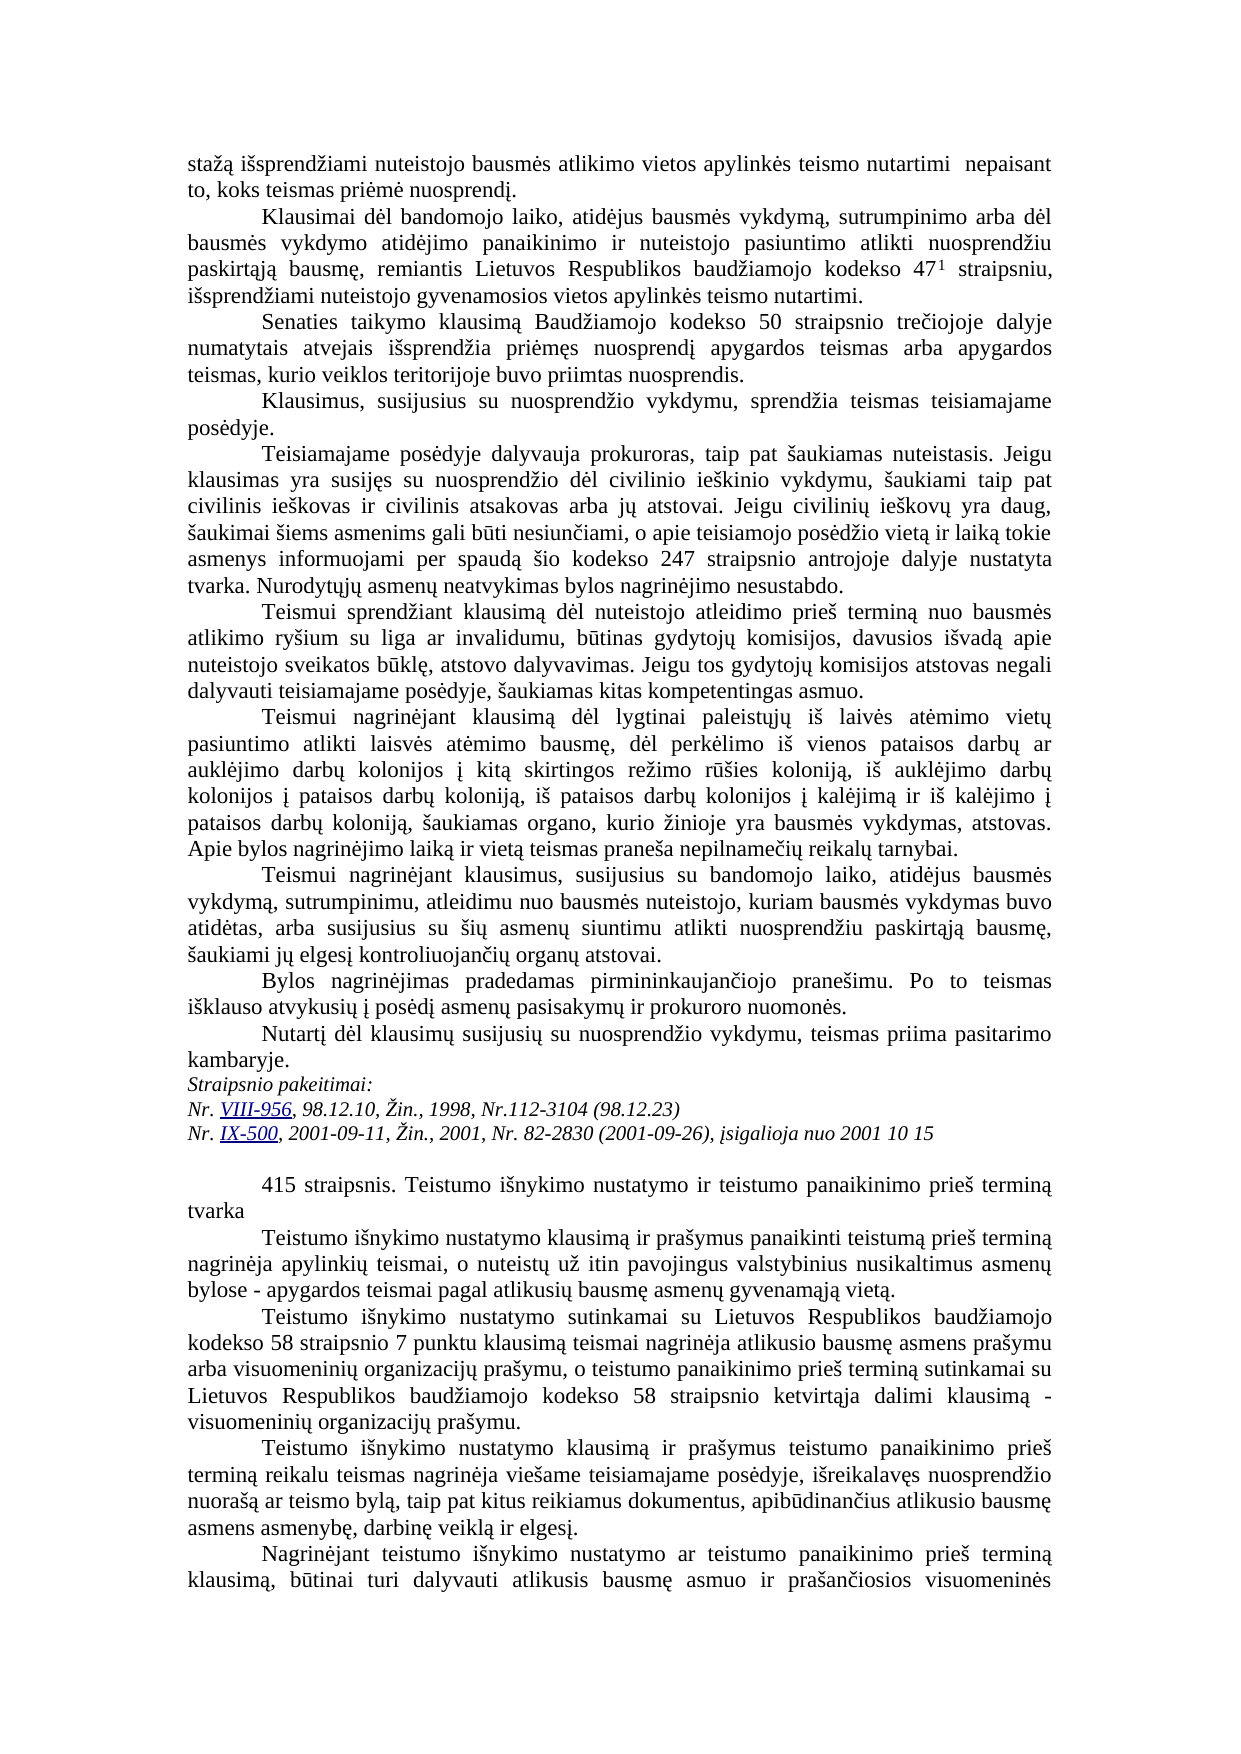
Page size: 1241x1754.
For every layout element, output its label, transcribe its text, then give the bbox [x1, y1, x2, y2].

text Senaties taikymo klausimą Baudžiamojo kodekso 50 straipsnio trečiojoje dalyje numatytais atvejais išsprendžia priėmęs nuosprendį apygardos teismas arba apygardos teismas, kurio veiklos teritorijoje buvo priimtas nuosprendis. [187, 308, 1053, 387]
text Straipsnio pakeitimai: [187, 1072, 1053, 1096]
text Nr. VIII-956, 98.12.10, Žin., 1998, Nr.112-3104 (98.12.23) [187, 1096, 1053, 1121]
text Teisiamajame posėdyje dalyvauja prokuroras, taip pat šaukiamas nuteistasis. Jeigu klausimas yra susijęs su nuosprendžio dėl civilinio ieškinio vykdymu, šaukiami taip pat civilinis ieškovas ir civilinis atsakovas arba jų atstovai. Jeigu civilinių ieškovų yra daug, šaukimai šiems asmenims gali būti nesiunčiami, o apie teisiamojo posėdžio vietą ir laiką tokie asmenys informuojami per spaudą šio kodekso 247 straipsnio antrojoje dalyje nustatyta tvarka. Nurodytųjų asmenų neatvykimas bylos nagrinėjimo nesustabdo. [187, 440, 1053, 598]
text Klausimus, susijusius su nuosprendžio vykdymu, sprendžia teismas teisiamajame posėdyje. [187, 387, 1053, 440]
text Teismui nagrinėjant klausimą dėl lygtinai paleistųjų iš laivės atėmimo vietų pasiuntimo atlikti laisvės atėmimo bausmę, dėl perkėlimo iš vienos pataisos darbų ar auklėjimo darbų kolonijos į kitą skirtingos režimo rūšies koloniją, iš auklėjimo darbų kolonijos į pataisos darbų koloniją, iš pataisos darbų kolonijos į kalėjimą ir iš kalėjimo į pataisos darbų koloniją, šaukiamas organo, kurio žinioje yra bausmės vykdymas, atstovas. Apie bylos nagrinėjimo laiką ir vietą teismas praneša nepilnamečių reikalų tarnybai. [187, 703, 1053, 862]
text Teistumo išnykimo nustatymo klausimą ir prašymus panaikinti teistumą prieš terminą nagrinėja apylinkių teismai, o nuteistų už itin pavojingus valstybinius nusikaltimus asmenų bylose - apygardos teismai pagal atlikusių bausmę asmenų gyvenamąją vietą. [187, 1224, 1053, 1303]
text Nr. IX-500, 2001-09-11, Žin., 2001, Nr. 82-2830 (2001-09-26), įsigalioja nuo 2001 10 15 [187, 1121, 1053, 1144]
text Teistumo išnykimo nustatymo klausimą ir prašymus teistumo panaikinimo prieš terminą reikalu teismas nagrinėja viešame teisiamajame posėdyje, išreikalavęs nuosprendžio nuorašą ar teismo bylą, taip pat kitus reikiamus dokumentus, apibūdinančius atlikusio bausmę asmens asmenybę, darbinę veiklą ir elgesį. [187, 1434, 1053, 1540]
text Nutartį dėl klausimų susijusių su nuosprendžio vykdymu, teismas priima pasitarimo kambaryje. [187, 1020, 1053, 1072]
text Klausimai dėl bandomojo laiko, atidėjus bausmės vykdymą, sutrumpinimo arba dėl bausmės vykdymo atidėjimo panaikinimo ir nuteistojo pasiuntimo atlikti nuosprendžiu paskirtąją bausmę, remiantis Lietuvos Respublikos baudžiamojo kodekso 471 straipsniu, išsprendžiami nuteistojo gyvenamosios vietos apylinkės teismo nutartimi. [187, 203, 1053, 308]
text stažą išsprendžiami nuteistojo bausmės atlikimo vietos apylinkės teismo nutartimi nepaisant to, koks teismas priėmė nuosprendį. [187, 150, 1053, 203]
text 415 straipsnis. Teistumo išnykimo nustatymo ir teistumo panaikinimo prieš terminą tvarka [187, 1171, 1053, 1224]
text Teismui sprendžiant klausimą dėl nuteistojo atleidimo prieš terminą nuo bausmės atlikimo ryšium su liga ar invalidumu, būtinas gydytojų komisijos, davusios išvadą apie nuteistojo sveikatos būklę, atstovo dalyvavimas. Jeigu tos gydytojų komisijos atstovas negali dalyvauti teisiamajame posėdyje, šaukiamas kitas kompetentingas asmuo. [187, 598, 1053, 703]
text Nagrinėjant teistumo išnykimo nustatymo ar teistumo panaikinimo prieš terminą klausimą, būtinai turi dalyvauti atlikusis bausmę asmuo ir prašančiosios visuomeninės [187, 1540, 1053, 1593]
text Teismui nagrinėjant klausimus, susijusius su bandomojo laiko, atidėjus bausmės vykdymą, sutrumpinimu, atleidimu nuo bausmės nuteistojo, kuriam bausmės vykdymas buvo atidėtas, arba susijusius su šių asmenų siuntimu atlikti nuosprendžiu paskirtąją bausmę, šaukiami jų elgesį kontroliuojančių organų atstovai. [187, 862, 1053, 967]
text Bylos nagrinėjimas pradedamas pirmininkaujančiojo pranešimu. Po to teismas išklauso atvykusių į posėdį asmenų pasisakymų ir prokuroro nuomonės. [187, 967, 1053, 1020]
text Teistumo išnykimo nustatymo sutinkamai su Lietuvos Respublikos baudžiamojo kodekso 58 straipsnio 7 punktu klausimą teismai nagrinėja atlikusio bausmę asmens prašymu arba visuomeninių organizacijų prašymu, o teistumo panaikinimo prieš terminą sutinkamai su Lietuvos Respublikos baudžiamojo kodekso 58 straipsnio ketvirtąja dalimi klausimą - visuomeninių organizacijų prašymu. [187, 1303, 1053, 1434]
